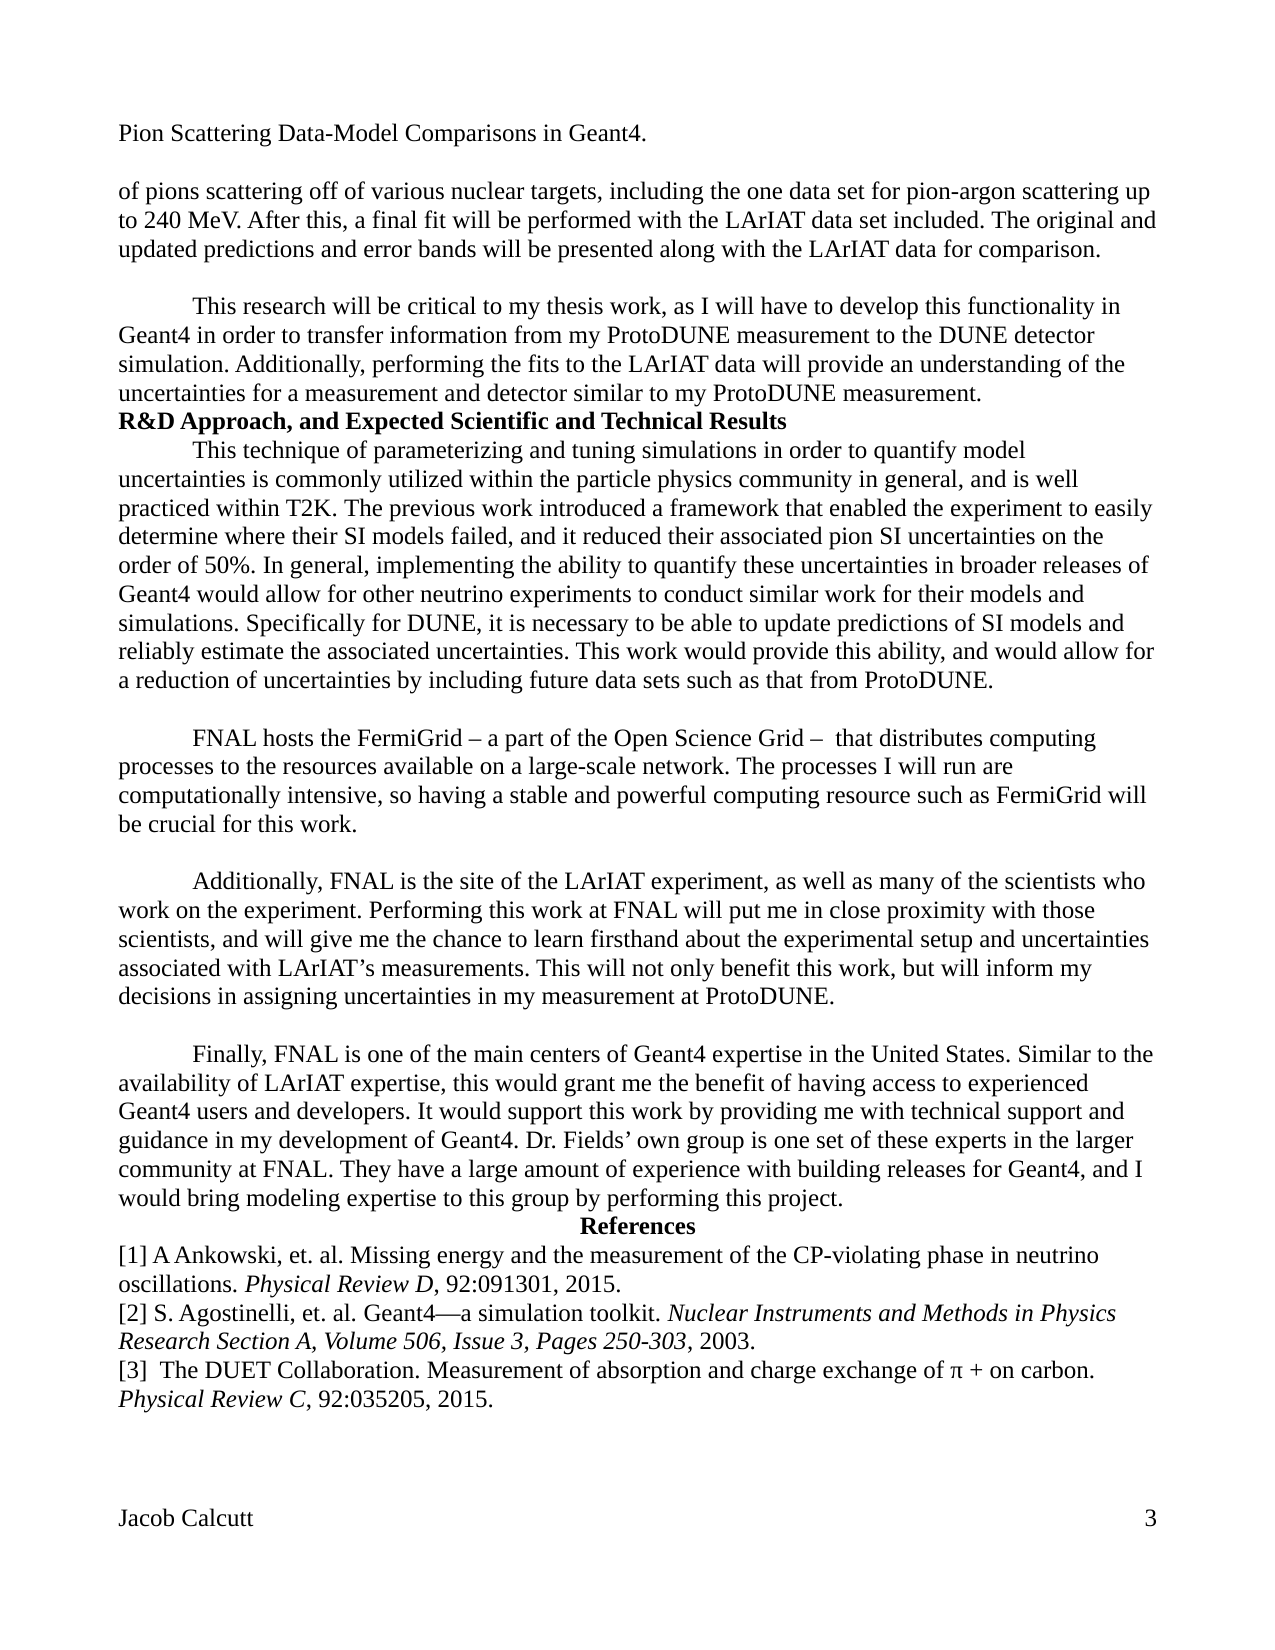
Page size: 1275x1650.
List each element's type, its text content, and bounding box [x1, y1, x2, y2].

text Finally, FNAL is one of the main centers of Geant4 expertise in the United States. Similar to the availability of LArIAT expertise, this would grant me the benefit of having access to experienced Geant4 users and developers. It would support this work by providing me with technical support and guidance in my development of Geant4. Dr. Fields’ own group is one set of these experts in the larger community at FNAL. They have a large amount of experience with building releases for Geant4, and I would bring modeling expertise to this group by performing this project. [118, 1039, 1157, 1211]
text This research will be critical to my thesis work, as I will have to develop this functionality in Geant4 in order to transfer information from my ProtoDUNE measurement to the DUNE detector simulation. Additionally, performing the fits to the LArIAT data will provide an understanding of the uncertainties for a measurement and detector similar to my ProtoDUNE measurement. [118, 291, 1157, 406]
text FNAL hosts the FermiGrid – a part of the Open Science Grid – that distributes computing processes to the resources available on a large-scale network. The processes I will run are computationally intensive, so having a stable and powerful computing resource such as FermiGrid will be crucial for this work. [118, 723, 1157, 838]
text R&D Approach, and Expected Scientific and Technical Results [118, 406, 1157, 435]
text [2] S. Agostinelli, et. al. Geant4—a simulation toolkit. Nuclear Instruments and Methods in Physics Research Section A, Volume 506, Issue 3, Pages 250-303, 2003. [118, 1298, 1157, 1355]
text of pions scattering off of various nuclear targets, including the one data set for pion-argon scattering up to 240 MeV. After this, a final fit will be performed with the LArIAT data set included. The original and updated predictions and error bands will be presented along with the LArIAT data for comparison. [118, 176, 1157, 263]
text [1] A Ankowski, et. al. Missing energy and the measurement of the CP-violating phase in neutrino oscillations. Physical Review D, 92:091301, 2015. [118, 1240, 1157, 1298]
text References [118, 1211, 1157, 1240]
text This technique of parameterizing and tuning simulations in order to quantify model uncertainties is commonly utilized within the particle physics community in general, and is well practiced within T2K. The previous work introduced a framework that enabled the experiment to easily determine where their SI models failed, and it reduced their associated pion SI uncertainties on the order of 50%. In general, implementing the ability to quantify these uncertainties in broader releases of Geant4 would allow for other neutrino experiments to conduct similar work for their models and simulations. Specifically for DUNE, it is necessary to be able to update predictions of SI models and reliably estimate the associated uncertainties. This work would provide this ability, and would allow for a reduction of uncertainties by including future data sets such as that from ProtoDUNE. [118, 435, 1157, 694]
text Additionally, FNAL is the site of the LArIAT experiment, as well as many of the scientists who work on the experiment. Performing this work at FNAL will put me in close proximity with those scientists, and will give me the chance to learn firsthand about the experimental setup and uncertainties associated with LArIAT’s measurements. This will not only benefit this work, but will inform my decisions in assigning uncertainties in my measurement at ProtoDUNE. [118, 866, 1157, 1010]
text [3] The DUET Collaboration. Measurement of absorption and charge exchange of π + on carbon. Physical Review C, 92:035205, 2015. [118, 1355, 1157, 1413]
